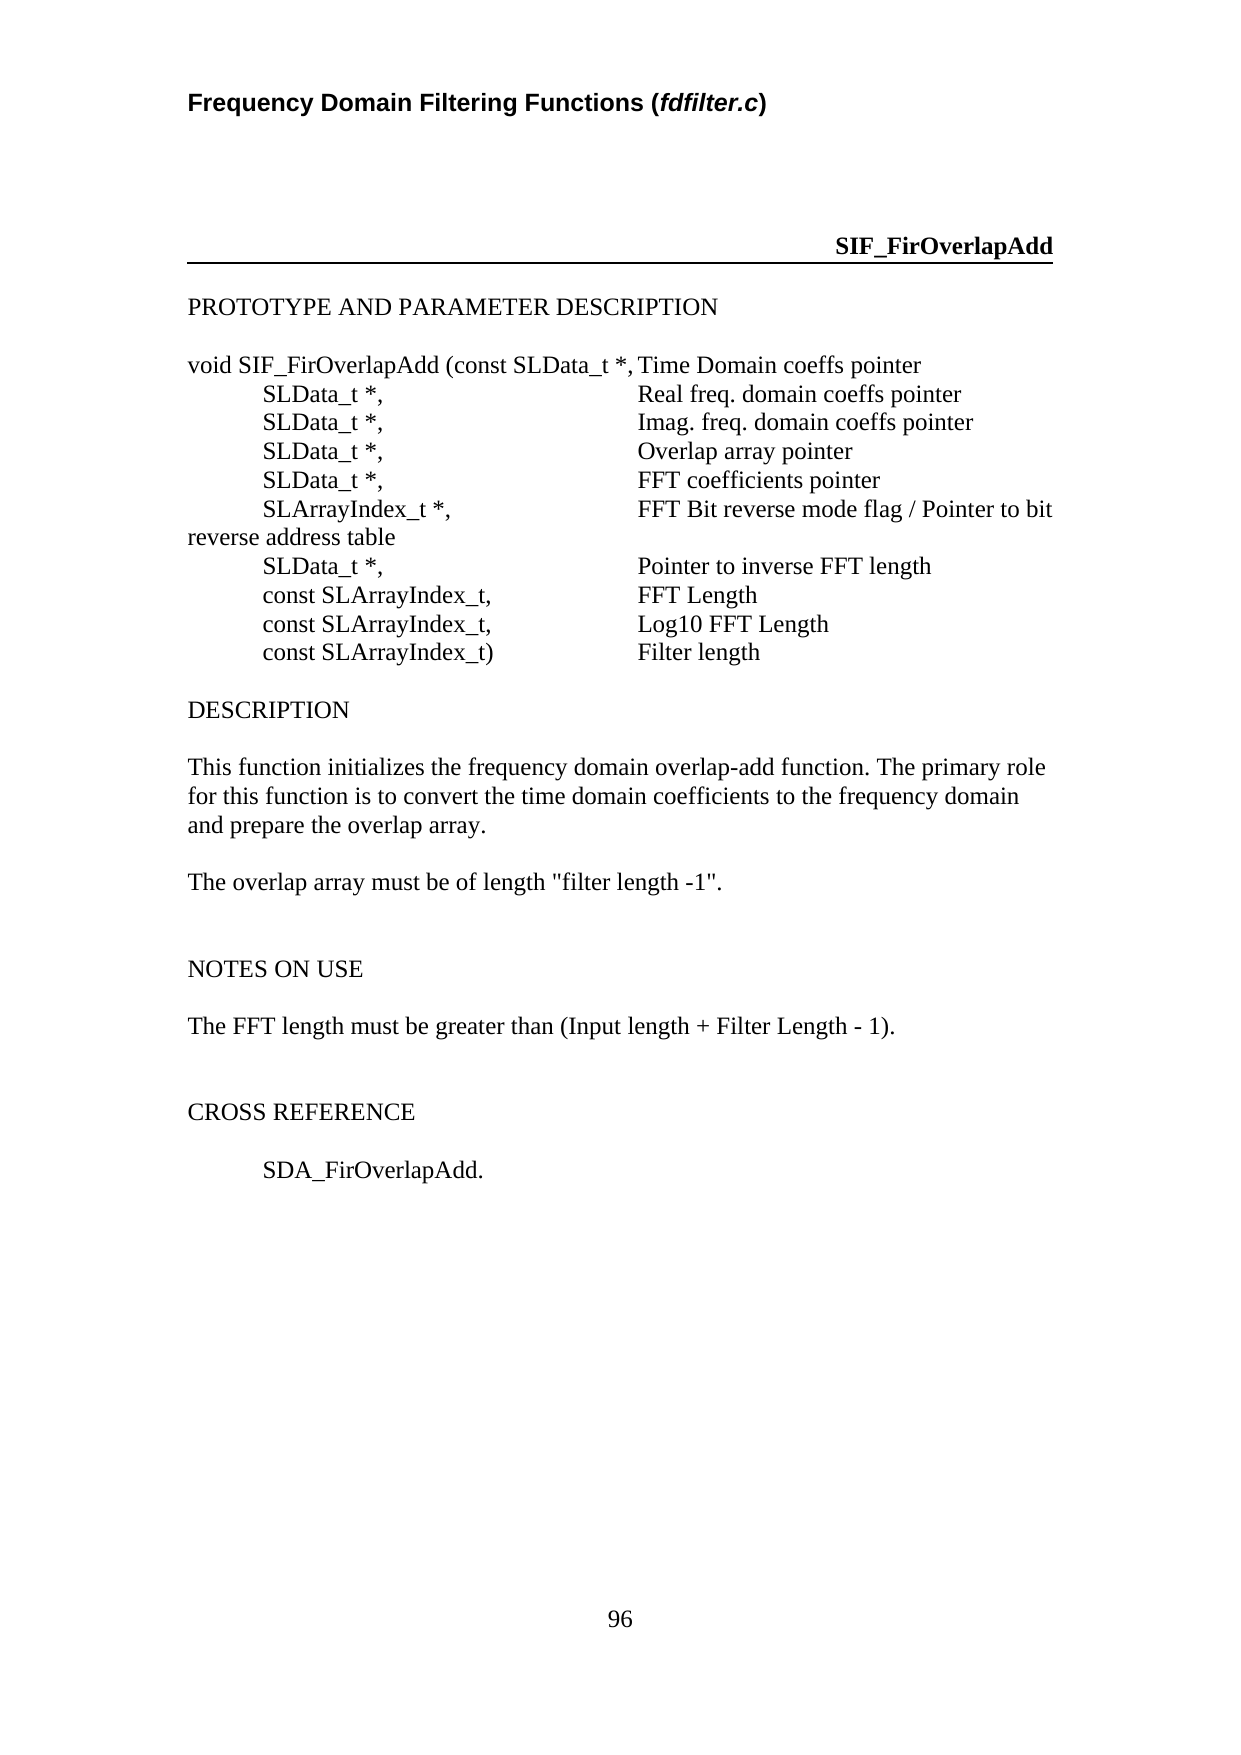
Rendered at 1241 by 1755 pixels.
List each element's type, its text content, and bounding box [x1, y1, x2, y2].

text SLArrayIndex_t *, FFT Bit reverse mode flag / Pointer to bit reverse address table [187, 494, 1053, 551]
text const SLArrayIndex_t, FFT Length [187, 580, 1053, 609]
text const SLArrayIndex_t) Filter length [187, 637, 1053, 666]
text SLData_t *, Real freq. domain coeffs pointer [187, 379, 1053, 407]
subtitle SIF_FirOverlapAdd [187, 231, 1053, 262]
text SLData_t *, Imag. freq. domain coeffs pointer [187, 407, 1053, 436]
text CROSS REFERENCE [187, 1097, 1053, 1126]
text SLData_t *, Pointer to inverse FFT length [187, 551, 1053, 580]
text const SLArrayIndex_t, Log10 FFT Length [187, 609, 1053, 637]
text DESCRIPTION [187, 695, 1053, 724]
text The overlap array must be of length "filter length -1". [187, 867, 1053, 896]
text NOTES ON USE [187, 954, 1053, 982]
subtitle Frequency Domain Filtering Functions (fdfilter.c) [187, 87, 1053, 116]
text This function initializes the frequency domain overlap-add function. The primary role for this function is to convert the time domain coefficients to the frequency domain and prepare the overlap array. [187, 752, 1053, 839]
text PROTOTYPE AND PARAMETER DESCRIPTION [187, 292, 1053, 321]
text SLData_t *, FFT coefficients pointer [187, 465, 1053, 494]
text The FFT length must be greater than (Input length + Filter Length - 1). [187, 1011, 1053, 1040]
text SDA_FirOverlapAdd. [187, 1155, 1053, 1184]
text void SIF_FirOverlapAdd (const SLData_t *, Time Domain coeffs pointer [187, 350, 1053, 379]
text SLData_t *, Overlap array pointer [187, 436, 1053, 465]
